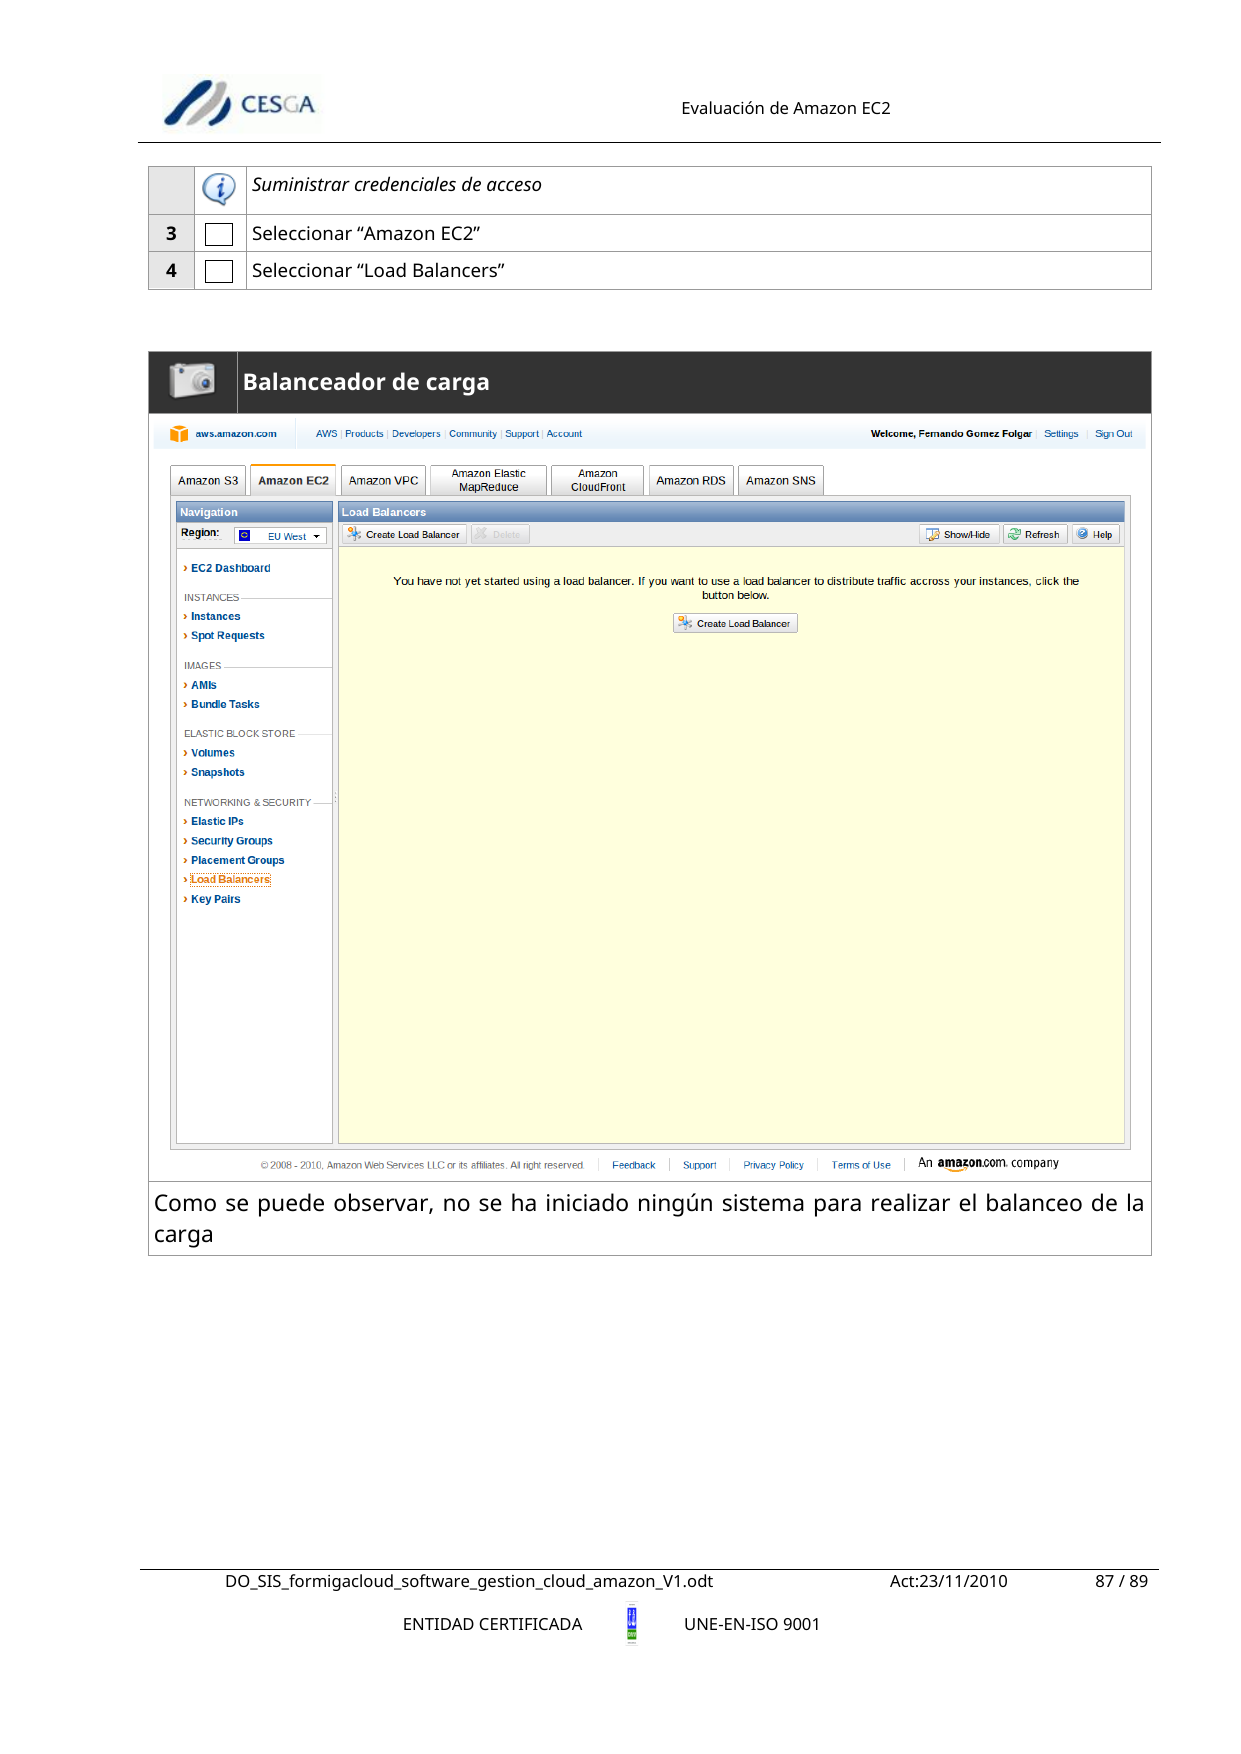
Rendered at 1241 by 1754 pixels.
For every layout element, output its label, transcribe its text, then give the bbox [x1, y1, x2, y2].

picture [153, 418, 1146, 1176]
picture [200, 171, 238, 209]
picture [167, 356, 218, 407]
table_cell [195, 215, 246, 251]
table_cell [195, 252, 246, 288]
table_cell 3 [149, 215, 194, 251]
table_cell [149, 167, 194, 214]
table_cell [195, 167, 246, 214]
table_cell Como se puede observar, no se ha iniciado ningún sistema para realizar el balanceo de la carga [149, 1182, 1151, 1255]
table_header [149, 352, 237, 413]
table_cell [149, 414, 1151, 1181]
table_cell Suministrar credenciales de acceso [247, 167, 1151, 214]
table_cell 4 [149, 252, 194, 288]
picture [162, 74, 328, 136]
table_cell Seleccionar “Load Balancers” [247, 252, 1151, 288]
table_cell Seleccionar “Amazon EC2” [247, 215, 1151, 251]
table_header Balanceador de carga [238, 352, 1151, 413]
picture [625, 1601, 639, 1646]
